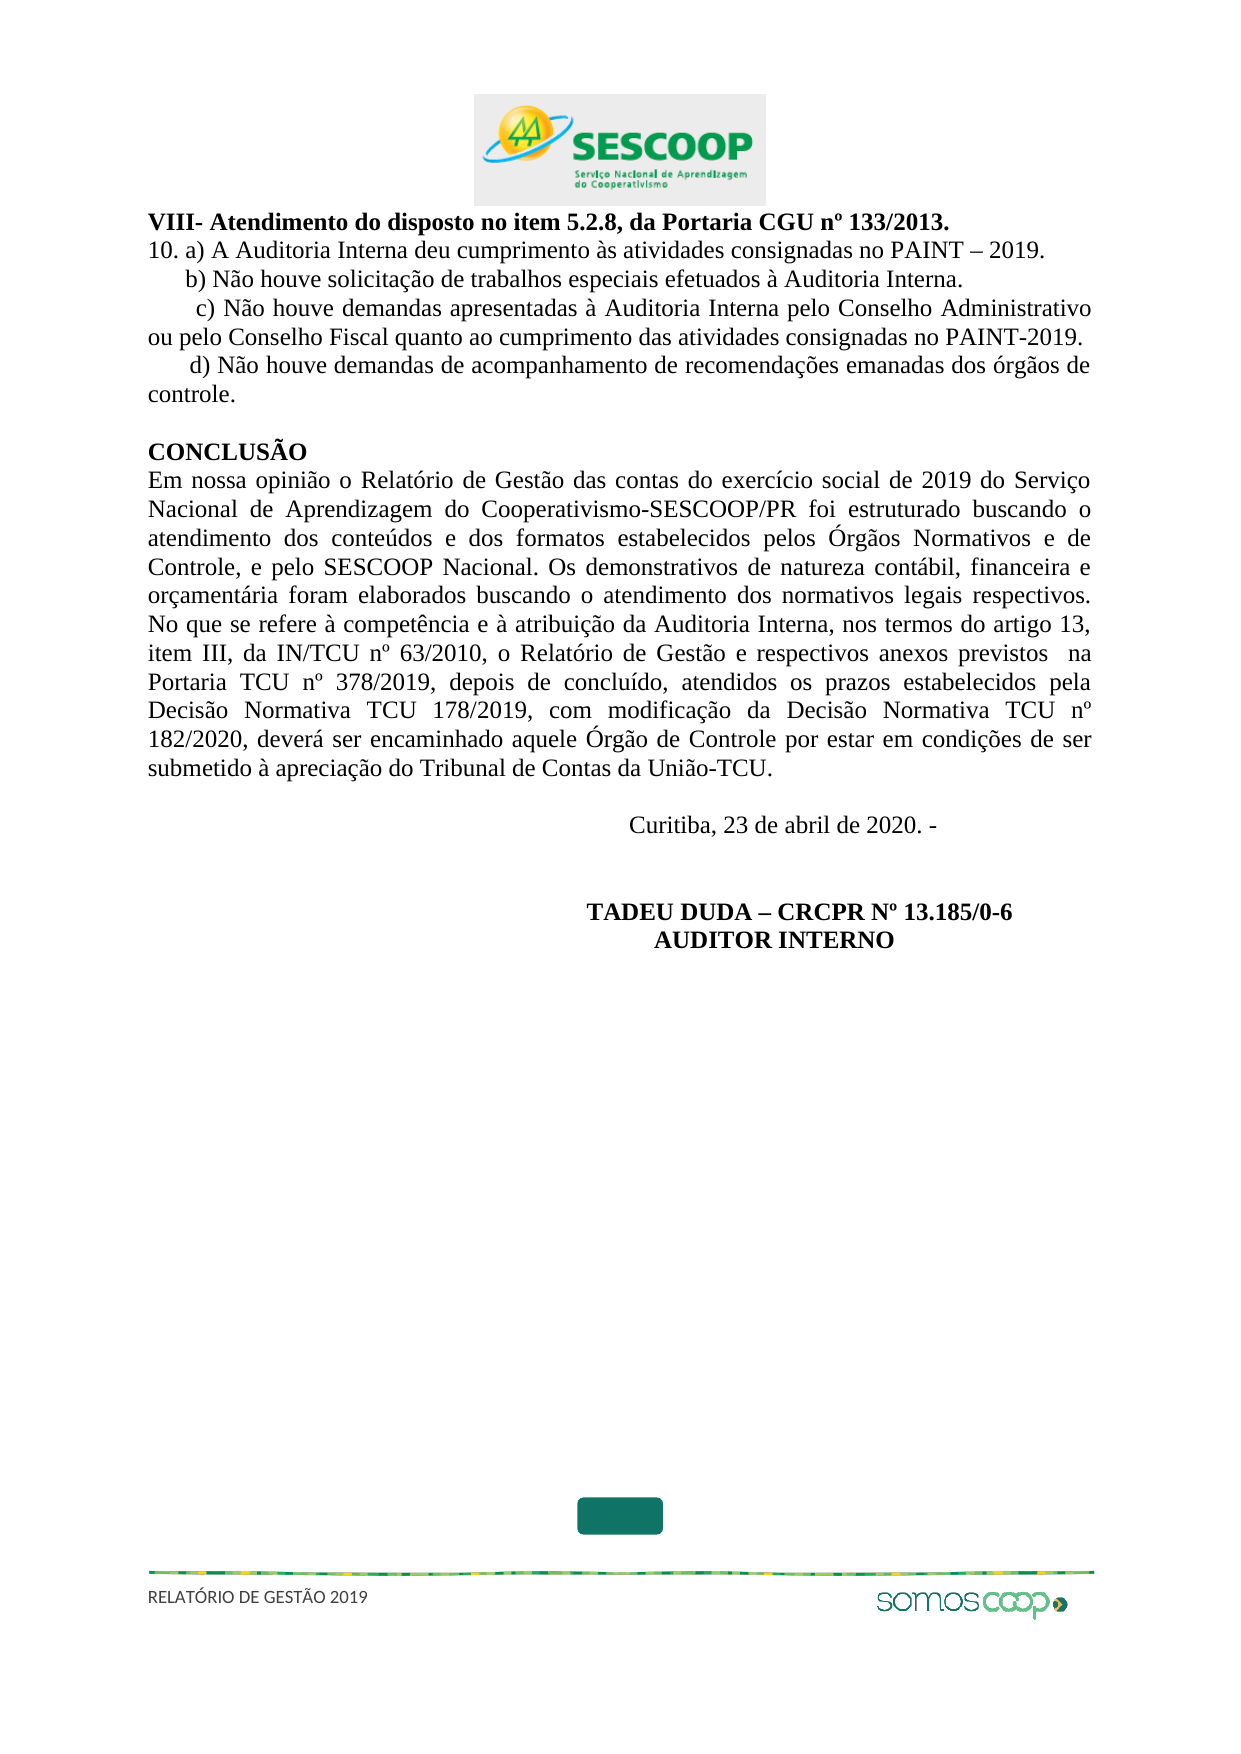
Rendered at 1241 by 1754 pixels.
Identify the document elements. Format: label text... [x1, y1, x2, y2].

text CONCLUSÃO [148, 437, 1092, 466]
text 10. a) A Auditoria Interna deu cumprimento às atividades consignadas no PAINT – 2019. [148, 236, 1092, 264]
text c) Não houve demandas apresentadas à Auditoria Interna pelo Conselho Administrativo ou pelo Conselho Fiscal quanto ao cumprimento das atividades consignadas no PAINT-2019. [148, 293, 1092, 351]
text Em nossa opinião o Relatório de Gestão das contas do exercício social de 2019 do Serviço Nacional de Aprendizagem do Cooperativismo-SESCOOP/PR foi estruturado buscando o atendimento dos conteúdos e dos formatos estabelecidos pelos Órgãos Normativos e de Controle, e pelo SESCOOP Nacional. Os demonstrativos de natureza contábil, financeira e orçamentária foram elaborados buscando o atendimento dos normativos legais respectivos. No que se refere à competência e à atribuição da Auditoria Interna, nos termos do artigo 13, item III, da IN/TCU nº 63/2010, o Relatório de Gestão e respectivos anexos previstos na Portaria TCU nº 378/2019, depois de concluído, atendidos os prazos estabelecidos pela Decisão Normativa TCU 178/2019, com modificação da Decisão Normativa TCU nº 182/2020, deverá ser encaminhado aquele Órgão de Controle por estar em condições de ser submetido à apreciação do Tribunal de Contas da União-TCU. [148, 466, 1092, 782]
text b) Não houve solicitação de trabalhos especiais efetuados à Auditoria Interna. [148, 264, 1092, 293]
text AUDITOR INTERNO [148, 926, 1092, 954]
text VIII- Atendimento do disposto no item 5.2.8, da Portaria CGU nº 133/2013. [148, 207, 1092, 236]
text TADEU DUDA – CRCPR Nº 13.185/0-6 [148, 897, 1092, 926]
text d) Não houve demandas de acompanhamento de recomendações emanadas dos órgãos de controle. [148, 351, 1092, 408]
text Curitiba, 23 de abril de 2020. - [148, 811, 1092, 839]
